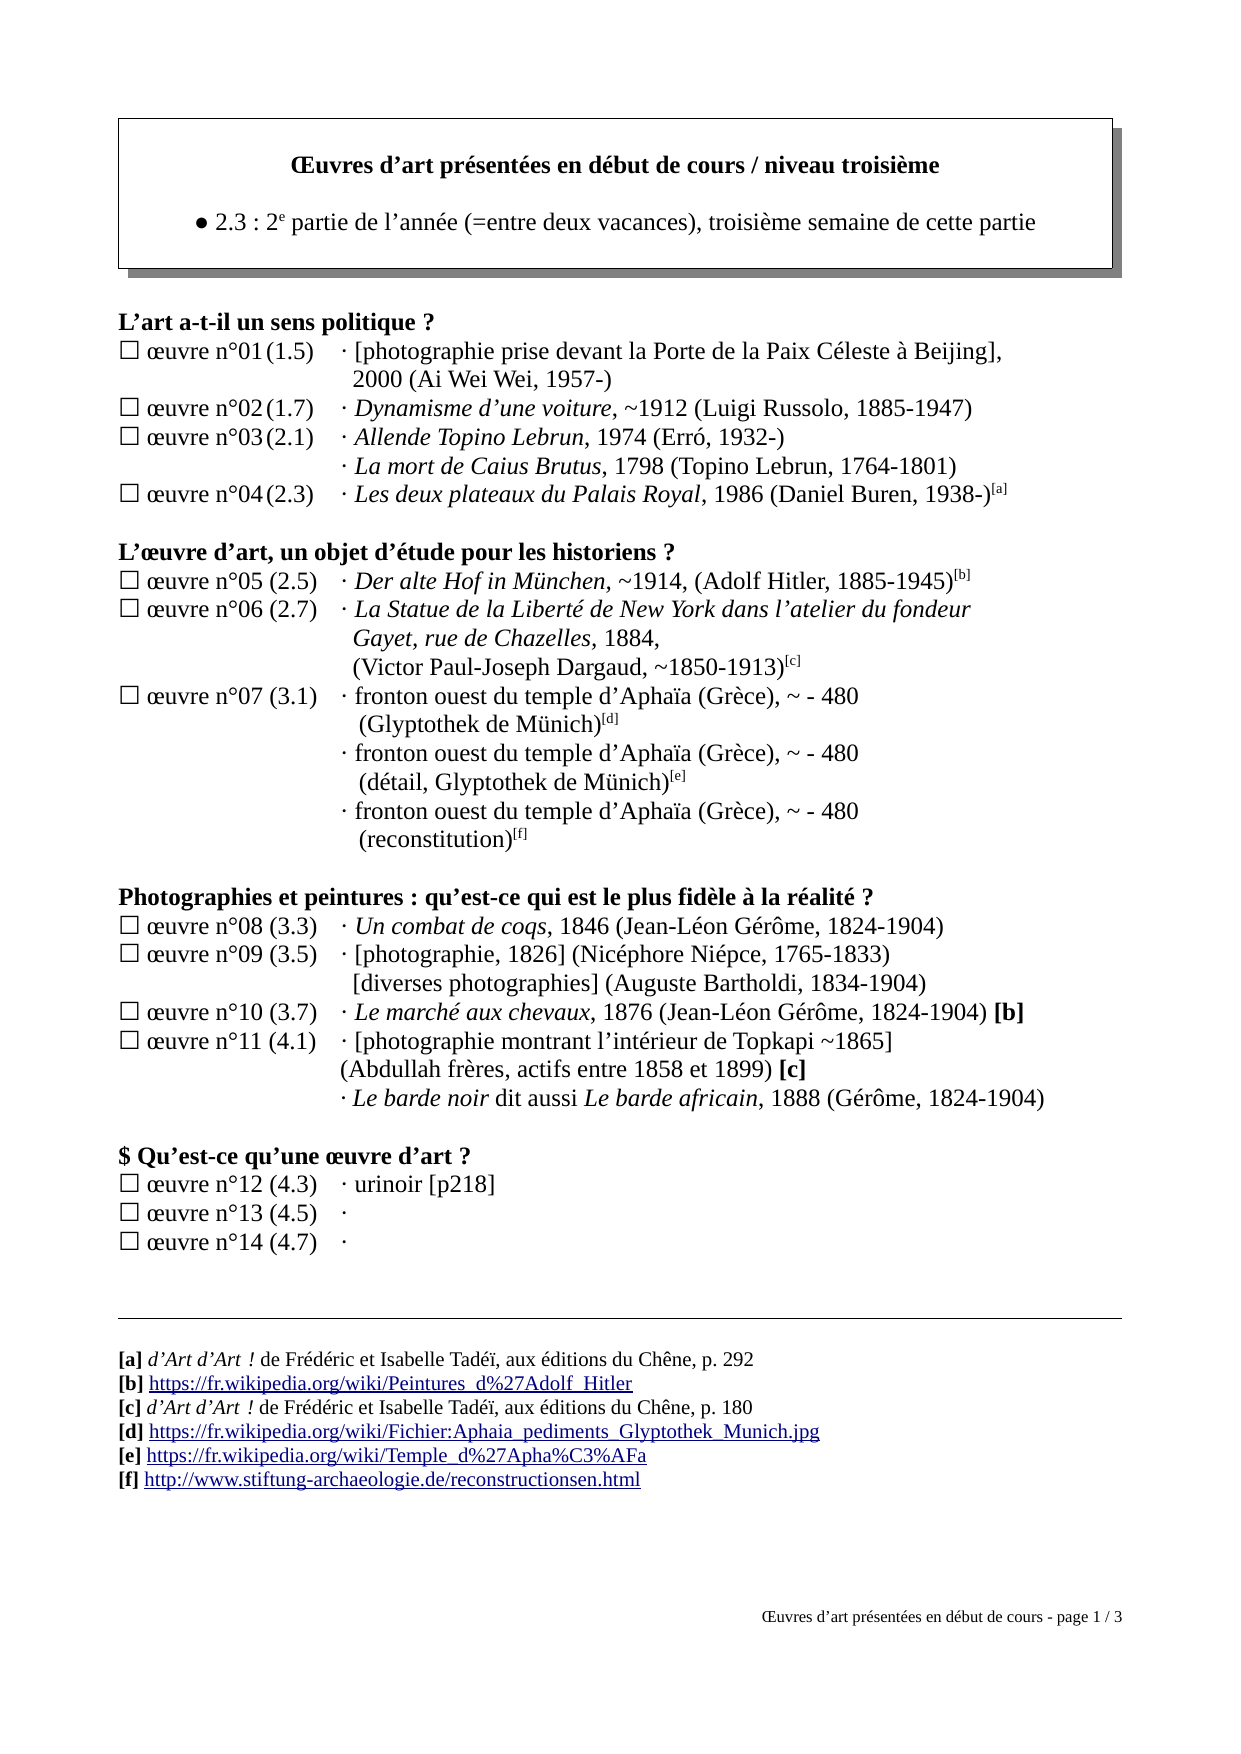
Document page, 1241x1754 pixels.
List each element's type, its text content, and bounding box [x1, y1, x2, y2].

text ☐ œuvre n°01 (1.5) · [photographie prise devant la Porte de la Paix Céleste à Beijing], [118, 336, 1122, 364]
text [c] d’Art d’Art ! de Frédéric et Isabelle Tadéï, aux éditions du Chêne, p. 180 [118, 1395, 1122, 1419]
text ☐ œuvre n°05 (2.5) · Der alte Hof in München, ~1914, (Adolf Hitler, 1885-1945)[b] [118, 566, 1122, 594]
text (Victor Paul-Joseph Dargaud, ~1850-1913)[c] [118, 652, 1122, 681]
text $ Qu’est-ce qu’une œuvre d’art ? [118, 1141, 1122, 1169]
text ● 2.3 : 2e partie de l’année (=entre deux vacances), troisième semaine de cette partie [119, 204, 1112, 236]
text [f] http://www.stiftung-archaeologie.de/reconstructionsen.html [118, 1467, 1122, 1491]
text ☐ œuvre n°12 (4.3) · urinoir [p218] [118, 1169, 1122, 1198]
text (détail, Glyptothek de Münich)[e] [118, 767, 1122, 796]
text [b] https://fr.wikipedia.org/wiki/Peintures_d%27Adolf_Hitler [118, 1371, 1122, 1395]
text · fronton ouest du temple d’Aphaïa (Grèce), ~ - 480 [118, 796, 1122, 824]
text ☐ œuvre n°08 (3.3) · Un combat de coqs, 1846 (Jean-Léon Gérôme, 1824-1904) [118, 911, 1122, 939]
text Gayet, rue de Chazelles, 1884, [118, 623, 1122, 652]
text ☐ œuvre n°06 (2.7) · La Statue de la Liberté de New York dans l’atelier du fondeur [118, 594, 1122, 623]
text (Glyptothek de Münich)[d] [118, 709, 1122, 738]
text · La mort de Caius Brutus, 1798 (Topino Lebrun, 1764-1801) [118, 451, 1122, 479]
text ☐ œuvre n°07 (3.1) · fronton ouest du temple d’Aphaïa (Grèce), ~ - 480 [118, 681, 1122, 709]
text Œuvres d’art présentées en début de cours / niveau troisième [119, 147, 1112, 179]
text ☐ œuvre n°09 (3.5) · [photographie, 1826] (Nicéphore Niépce, 1765-1833) [118, 939, 1122, 968]
text 2000 (Ai Wei Wei, 1957-) [118, 364, 1122, 393]
text ☐ œuvre n°14 (4.7) · [118, 1227, 1122, 1256]
text ☐ œuvre n°11 (4.1) · [photographie montrant l’intérieur de Topkapi ~1865] [118, 1026, 1122, 1054]
text [diverses photographies] (Auguste Bartholdi, 1834-1904) [118, 968, 1122, 997]
text [d] https://fr.wikipedia.org/wiki/Fichier:Aphaia_pediments_Glyptothek_Munich.jpg [118, 1419, 1122, 1443]
text · Le barde noir dit aussi Le barde africain, 1888 (Gérôme, 1824-1904) [118, 1083, 1122, 1112]
text ☐ œuvre n°02 (1.7) · Dynamisme d’une voiture, ~1912 (Luigi Russolo, 1885-1947) [118, 393, 1122, 422]
text ☐ œuvre n°13 (4.5) · [118, 1198, 1122, 1227]
text (reconstitution)[f] [118, 824, 1122, 853]
text ☐ œuvre n°03 (2.1) · Allende Topino Lebrun, 1974 (Erró, 1932-) [118, 422, 1122, 451]
text [e] https://fr.wikipedia.org/wiki/Temple_d%27Apha%C3%AFa [118, 1443, 1122, 1467]
text [a] d’Art d’Art ! de Frédéric et Isabelle Tadéï, aux éditions du Chêne, p. 292 [118, 1347, 1122, 1371]
text ☐ œuvre n°10 (3.7) · Le marché aux chevaux, 1876 (Jean-Léon Gérôme, 1824-1904) [b] [118, 997, 1122, 1026]
text · fronton ouest du temple d’Aphaïa (Grèce), ~ - 480 [118, 738, 1122, 767]
text L’œuvre d’art, un objet d’étude pour les historiens ? [118, 537, 1122, 566]
text Photographies et peintures : qu’est-ce qui est le plus fidèle à la réalité ? [118, 882, 1122, 911]
text ☐ œuvre n°04 (2.3) · Les deux plateaux du Palais Royal, 1986 (Daniel Buren, 1938-)[a] [118, 479, 1122, 508]
text (Abdullah frères, actifs entre 1858 et 1899) [c] [118, 1054, 1122, 1083]
text L’art a-t-il un sens politique ? [118, 307, 1122, 336]
